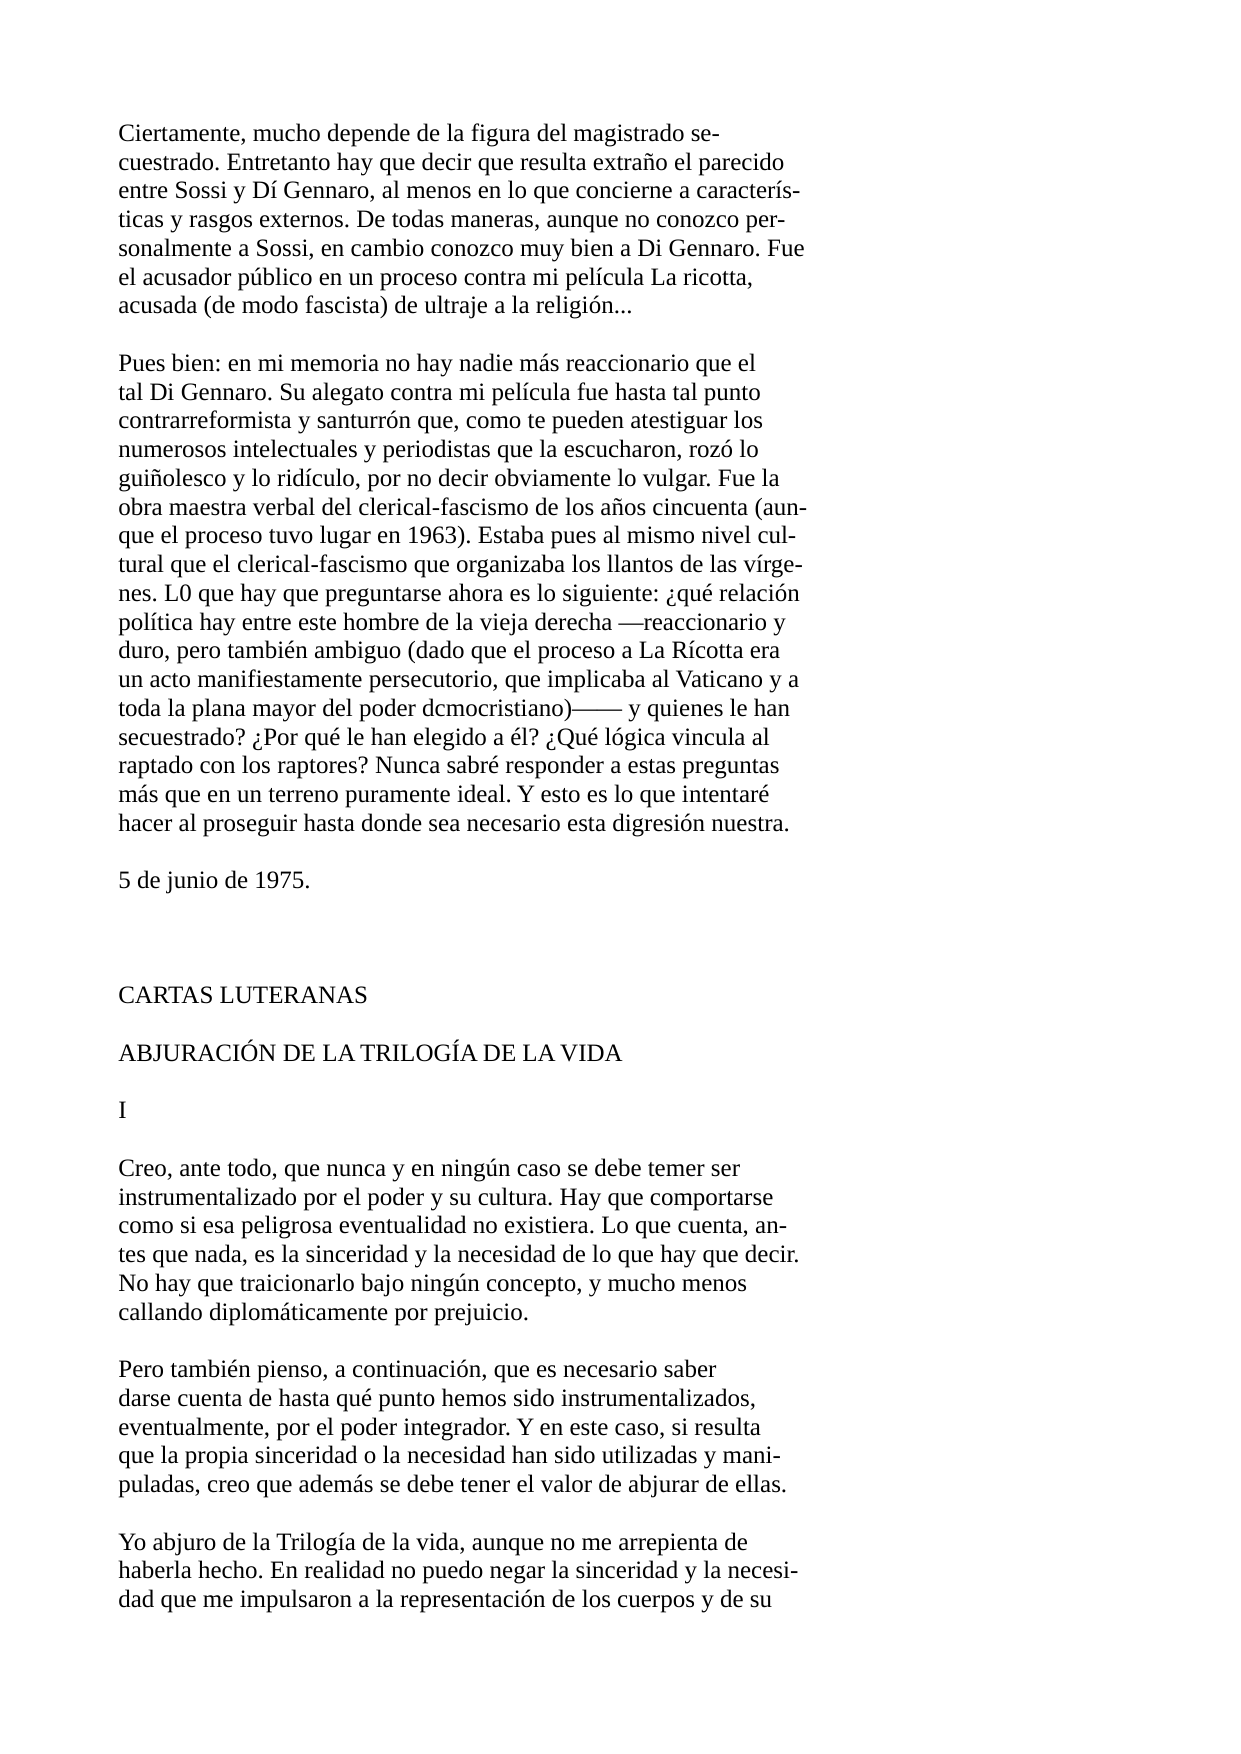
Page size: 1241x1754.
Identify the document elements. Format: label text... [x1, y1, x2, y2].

text obra maestra verbal del clerical-fascismo de los años cincuenta (aun- [118, 492, 1122, 521]
text 5 de junio de 1975. [118, 866, 1122, 894]
text raptado con los raptores? Nunca sabré responder a estas preguntas [118, 751, 1122, 779]
text guiñolesco y lo ridículo, por no decir obviamente lo vulgar. Fue la [118, 463, 1122, 492]
text política hay entre este hombre de la vieja derecha —reaccionario y [118, 607, 1122, 636]
text tal Di Gennaro. Su alegato contra mi película fue hasta tal punto [118, 377, 1122, 406]
text tural que el clerical-fascismo que organizaba los llantos de las vírge- [118, 549, 1122, 578]
text que la propia sinceridad o la necesidad han sido utilizadas y mani- [118, 1441, 1122, 1469]
text Pero también pienso, a continuación, que es necesario saber [118, 1354, 1122, 1383]
text tes que nada, es la sinceridad y la necesidad de lo que hay que decir. [118, 1239, 1122, 1268]
text Ciertamente, mucho depende de la figura del magistrado se- [118, 118, 1122, 147]
text Creo, ante todo, que nunca y en ningún caso se debe temer ser [118, 1153, 1122, 1182]
text Pues bien: en mi memoria no hay nadie más reaccionario que el [118, 348, 1122, 377]
text callando diplomáticamente por prejuicio. [118, 1297, 1122, 1326]
text duro, pero también ambiguo (dado que el proceso a La Rícotta era [118, 636, 1122, 664]
text acusada (de modo fascista) de ultraje a la religión... [118, 291, 1122, 319]
text instrumentalizado por el poder y su cultura. Hay que comportarse [118, 1182, 1122, 1211]
text un acto manifiestamente persecutorio, que implicaba al Vaticano y a [118, 664, 1122, 693]
text No hay que traicionarlo bajo ningún concepto, y mucho menos [118, 1268, 1122, 1297]
text eventualmente, por el poder integrador. Y en este caso, si resulta [118, 1412, 1122, 1441]
text numerosos intelectuales y periodistas que la escucharon, rozó lo [118, 434, 1122, 463]
text que el proceso tuvo lugar en 1963). Estaba pues al mismo nivel cul- [118, 521, 1122, 549]
text cuestrado. Entretanto hay que decir que resulta extraño el parecido [118, 147, 1122, 176]
text darse cuenta de hasta qué punto hemos sido instrumentalizados, [118, 1383, 1122, 1412]
text entre Sossi y Dí Gennaro, al menos en lo que concierne a caracterís- [118, 176, 1122, 204]
text ABJURACIÓN DE LA TRILOGÍA DE LA VIDA [118, 1038, 1122, 1067]
text CARTAS LUTERANAS [118, 981, 1122, 1009]
text dad que me impulsaron a la representación de los cuerpos y de su [118, 1584, 1122, 1613]
text toda la plana mayor del poder dcmocristiano)—— y quienes le han [118, 693, 1122, 722]
text puladas, creo que además se debe tener el valor de abjurar de ellas. [118, 1469, 1122, 1498]
text hacer al proseguir hasta donde sea necesario esta digresión nuestra. [118, 808, 1122, 837]
text I [118, 1096, 1122, 1124]
text más que en un terreno puramente ideal. Y esto es lo que intentaré [118, 779, 1122, 808]
text Yo abjuro de la Trilogía de la vida, aunque no me arrepienta de [118, 1527, 1122, 1556]
text sonalmente a Sossi, en cambio conozco muy bien a Di Gennaro. Fue [118, 233, 1122, 262]
text nes. L0 que hay que preguntarse ahora es lo siguiente: ¿qué relación [118, 578, 1122, 607]
text haberla hecho. En realidad no puedo negar la sinceridad y la necesi- [118, 1556, 1122, 1584]
text como si esa peligrosa eventualidad no existiera. Lo que cuenta, an- [118, 1211, 1122, 1239]
text secuestrado? ¿Por qué le han elegido a él? ¿Qué lógica vincula al [118, 722, 1122, 751]
text el acusador público en un proceso contra mi película La ricotta, [118, 262, 1122, 291]
text ticas y rasgos externos. De todas maneras, aunque no conozco per- [118, 204, 1122, 233]
text contrarreformista y santurrón que, como te pueden atestiguar los [118, 406, 1122, 434]
